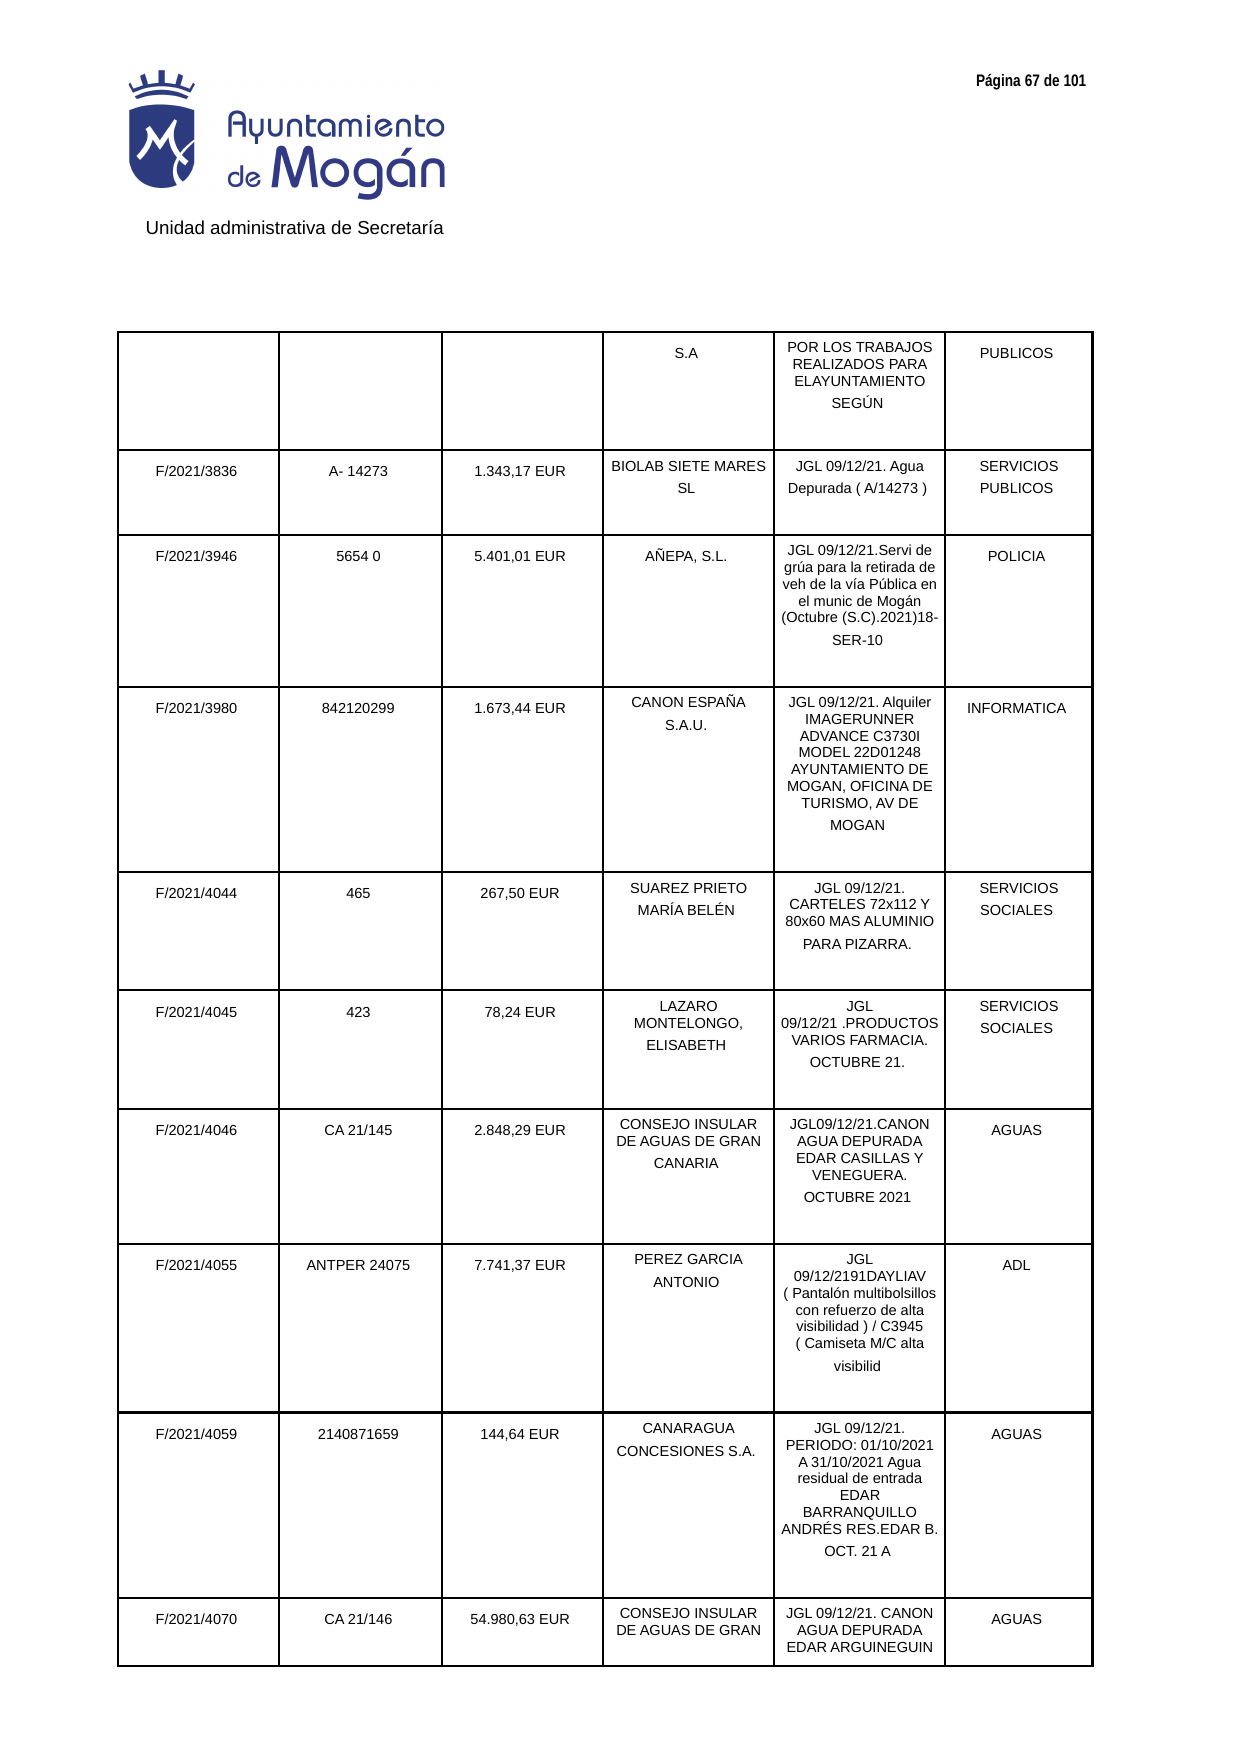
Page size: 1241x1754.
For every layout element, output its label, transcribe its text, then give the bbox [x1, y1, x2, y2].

table_cell 267,50 EUR [443, 873, 602, 989]
table_cell [443, 333, 602, 449]
picture [128, 70, 445, 206]
table_cell SUAREZ PRIETO MARÍA BELÉN [604, 873, 773, 989]
table_cell JGL 09/12/21. PERIODO: 01/10/2021 A 31/10/2021 Agua residual de entrada EDAR BARRANQUILLO ANDRÉS RES.EDAR B. OCT. 21 A [775, 1414, 944, 1597]
table_cell POLICIA [946, 536, 1091, 686]
table_cell F/2021/4070 [119, 1599, 278, 1665]
table_cell SERVICIOS SOCIALES [946, 873, 1091, 989]
table_cell F/2021/3980 [119, 688, 278, 871]
table_cell AÑEPA, S.L. [604, 536, 773, 686]
table_cell 54.980,63 EUR [443, 1599, 602, 1665]
table_cell 5.401,01 EUR [443, 536, 602, 686]
table_cell ADL [946, 1245, 1091, 1411]
table_cell POR LOS TRABAJOS REALIZADOS PARA ELAYUNTAMIENTO SEGÚN [775, 333, 944, 449]
table_cell 78,24 EUR [443, 991, 602, 1108]
table_cell [119, 333, 278, 449]
table_cell JGL 09/12/21. CARTELES 72x112 Y 80x60 MAS ALUMINIO PARA PIZARRA. [775, 873, 944, 989]
table_cell [280, 333, 441, 449]
table_cell 1.343,17 EUR [443, 451, 602, 534]
table_cell CA 21/145 [280, 1110, 441, 1243]
table_cell 423 [280, 991, 441, 1108]
table_cell CONSEJO INSULAR DE AGUAS DE GRAN [604, 1599, 773, 1665]
table_cell 1.673,44 EUR [443, 688, 602, 871]
table_cell JGL 09/12/21. CANON AGUA DEPURADA EDAR ARGUINEGUIN [775, 1599, 944, 1665]
table_cell SERVICIOS PUBLICOS [946, 451, 1091, 534]
table_cell F/2021/4044 [119, 873, 278, 989]
table_cell CA 21/146 [280, 1599, 441, 1665]
table_cell JGL 09/12/21. Alquiler IMAGERUNNER ADVANCE C3730I MODEL 22D01248 AYUNTAMIENTO DE MOGAN, OFICINA DE TURISMO, AV DE MOGAN [775, 688, 944, 871]
table_cell F/2021/4059 [119, 1414, 278, 1597]
table_cell F/2021/3946 [119, 536, 278, 686]
table_cell 7.741,37 EUR [443, 1245, 602, 1411]
table_cell LAZARO MONTELONGO, ELISABETH [604, 991, 773, 1108]
table_cell CANARAGUA CONCESIONES S.A. [604, 1414, 773, 1597]
table_cell CONSEJO INSULAR DE AGUAS DE GRAN CANARIA [604, 1110, 773, 1243]
table_cell SERVICIOS SOCIALES [946, 991, 1091, 1108]
table_cell 2140871659 [280, 1414, 441, 1597]
table_cell JGL 09/12/21 .PRODUCTOS VARIOS FARMACIA. OCTUBRE 21. [775, 991, 944, 1108]
table_cell 842120299 [280, 688, 441, 871]
table_cell PUBLICOS [946, 333, 1091, 449]
table_cell AGUAS [946, 1599, 1091, 1665]
table_cell 2.848,29 EUR [443, 1110, 602, 1243]
table_cell A- 14273 [280, 451, 441, 534]
table_cell CANON ESPAÑA S.A.U. [604, 688, 773, 871]
table_cell S.A [604, 333, 773, 449]
table_cell F/2021/4045 [119, 991, 278, 1108]
table_cell JGL 09/12/21. Agua Depurada ( A/14273 ) [775, 451, 944, 534]
table_cell PEREZ GARCIA ANTONIO [604, 1245, 773, 1411]
table_cell 144,64 EUR [443, 1414, 602, 1597]
table_cell BIOLAB SIETE MARES SL [604, 451, 773, 534]
table_cell 5654 0 [280, 536, 441, 686]
table_cell F/2021/3836 [119, 451, 278, 534]
table_cell F/2021/4046 [119, 1110, 278, 1243]
table_cell JGL09/12/21.CANON AGUA DEPURADA EDAR CASILLAS Y VENEGUERA. OCTUBRE 2021 [775, 1110, 944, 1243]
table_cell 465 [280, 873, 441, 989]
table_cell INFORMATICA [946, 688, 1091, 871]
table_cell AGUAS [946, 1414, 1091, 1597]
table_cell JGL 09/12/21.Servi de grúa para la retirada de veh de la vía Pública en el munic de Mogán (Octubre (S.C).2021)18-SER-10 [775, 536, 944, 686]
table_cell AGUAS [946, 1110, 1091, 1243]
table_cell ANTPER 24075 [280, 1245, 441, 1411]
table_cell JGL 09/12/2191DAYLIAV ( Pantalón multibolsillos con refuerzo de alta visibilidad ) / C3945 ( Camiseta M/C alta visibilid [775, 1245, 944, 1411]
table_cell F/2021/4055 [119, 1245, 278, 1411]
